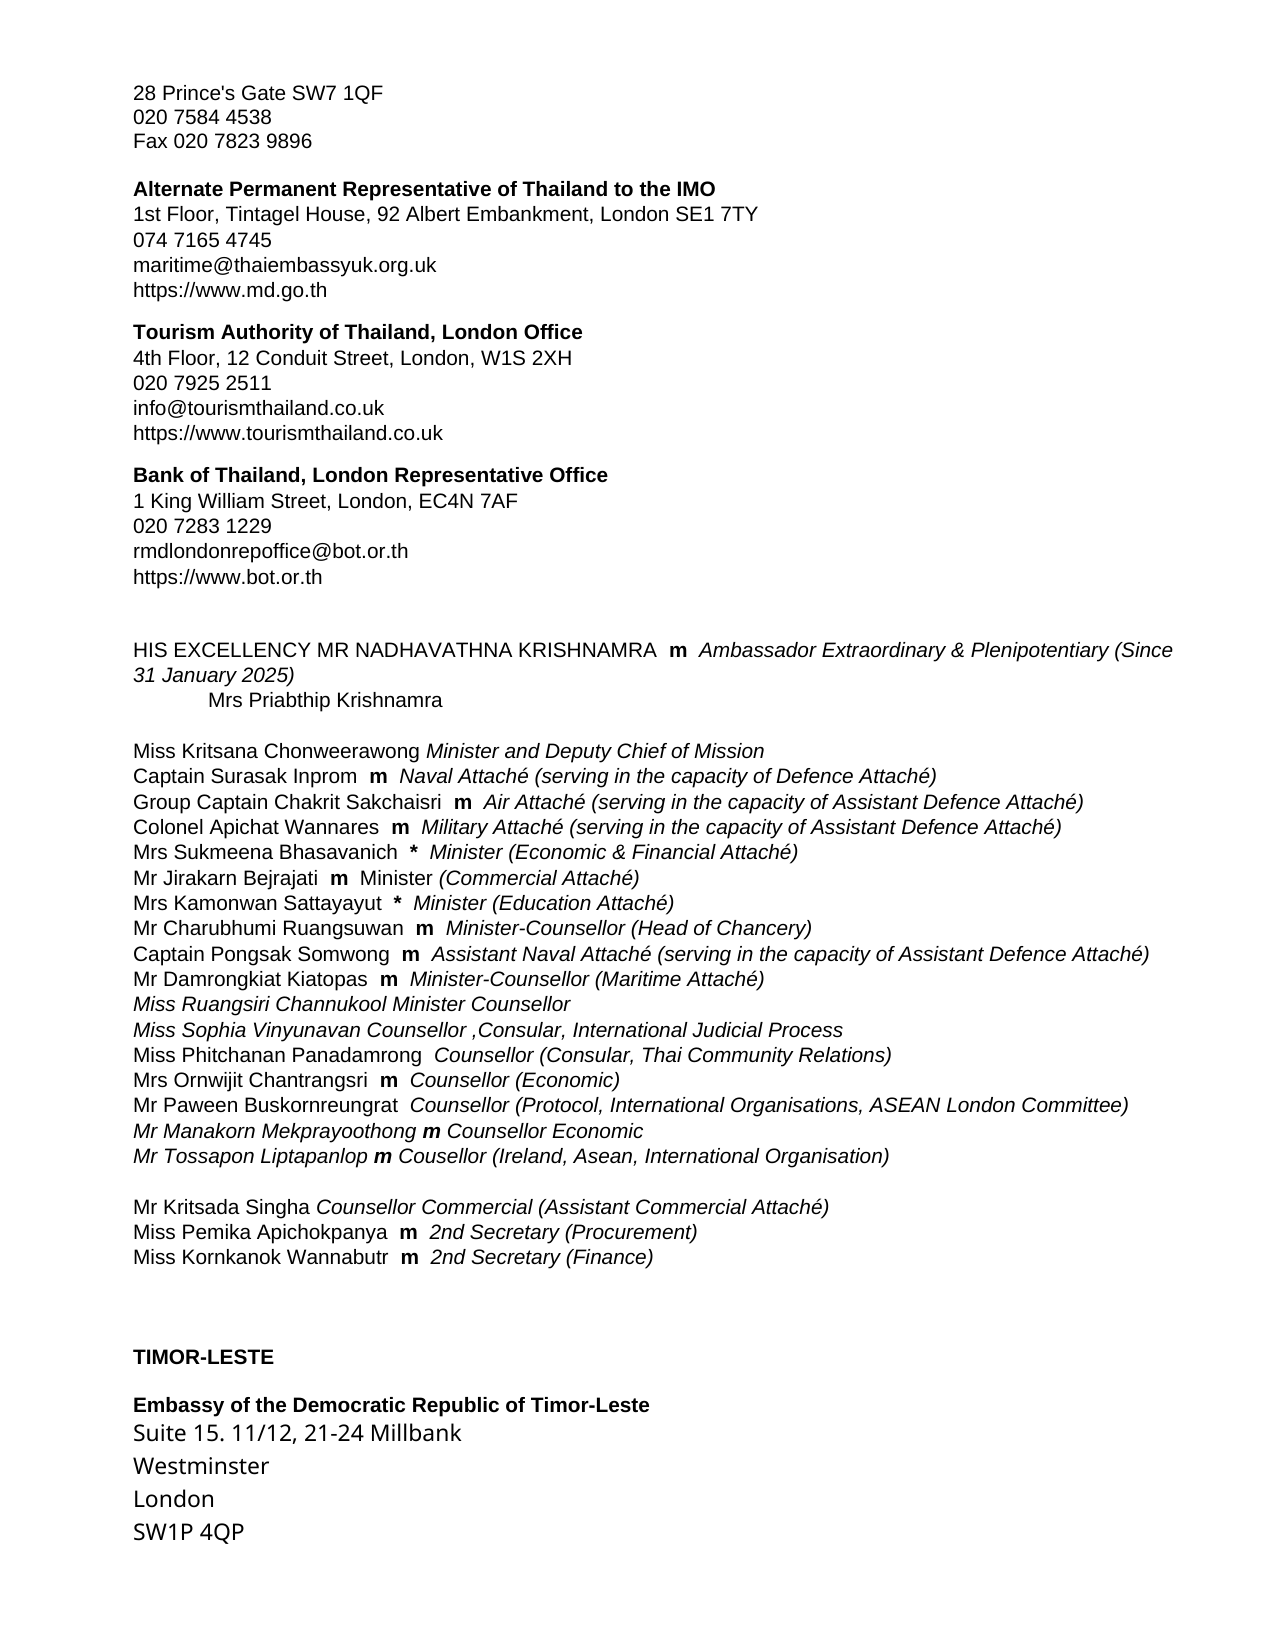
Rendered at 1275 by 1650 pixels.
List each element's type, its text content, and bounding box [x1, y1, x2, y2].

text info@tourismthailand.co.uk [133, 396, 1181, 420]
text https://www.bot.or.th [133, 564, 1181, 588]
text Captain Surasak Inprom m Naval Attaché (serving in the capacity of Defence Attaché) [133, 764, 1181, 788]
text 020 7283 1229 [133, 514, 1181, 538]
text London [133, 1483, 1181, 1514]
text SW1P 4QP [133, 1516, 1181, 1548]
text maritime@thaiembassyuk.org.uk [133, 253, 1181, 277]
text 1 King William Street, London, EC4N 7AF [133, 488, 1181, 512]
text https://www.md.go.th [133, 278, 1181, 302]
text Miss Ruangsiri Channukool Minister Counsellor [133, 992, 1181, 1016]
text Mr Tossapon Liptapanlop m Cousellor (Ireland, Asean, International Organisation) [133, 1144, 1234, 1168]
text HIS EXCELLENCY MR NADHAVATHNA KRISHNAMRA m Ambassador Extraordinary & Plenipotentiary (Since 31 January 2025) [133, 638, 1181, 687]
text Miss Kornkanok Wannabutr m 2nd Secretary (Finance) [133, 1245, 1181, 1269]
text Mr Charubhumi Ruangsuwan m Minister-Counsellor (Head of Chancery) [133, 916, 1181, 940]
text Mrs Ornwijit Chantrangsri m Counsellor (Economic) [133, 1068, 1181, 1092]
text Suite 15. 11/12, 21-24 Millbank [133, 1417, 1181, 1448]
text 1st Floor, Tintagel House, 92 Albert Embankment, London SE1 7TY [133, 202, 1181, 226]
text Mrs Kamonwan Sattayayut * Minister (Education Attaché) [133, 891, 1181, 915]
text Tourism Authority of Thailand, London Office [133, 320, 1181, 344]
text Mrs Sukmeena Bhasavanich * Minister (Economic & Financial Attaché) [133, 840, 1181, 864]
text Mrs Priabthip Krishnamra [133, 688, 1181, 712]
text 020 7925 2511 [133, 371, 1181, 394]
text Mr Paween Buskornreungrat Counsellor (Protocol, International Organisations, ASEAN London Committee) [133, 1093, 1234, 1117]
text Westminster [133, 1450, 1181, 1481]
text Miss Pemika Apichokpanya m 2nd Secretary (Procurement) [133, 1220, 1181, 1244]
text Captain Pongsak Somwong m Assistant Naval Attaché (serving in the capacity of Assistant Defence Attaché) [133, 941, 1244, 965]
text Group Captain Chakrit Sakchaisri m Air Attaché (serving in the capacity of Assistant Defence Attaché) [133, 789, 1181, 813]
text Mr Kritsada Singha Counsellor Commercial (Assistant Commercial Attaché) [133, 1194, 1181, 1218]
text Bank of Thailand, London Representative Office [133, 463, 1181, 487]
text Alternate Permanent Representative of Thailand to the IMO [133, 177, 1181, 201]
text 074 7165 4745 [133, 227, 1181, 251]
text Mr Jirakarn Bejrajati m Minister (Commercial Attaché) [133, 866, 1181, 889]
text 020 7584 4538 [133, 105, 1181, 129]
text 4th Floor, 12 Conduit Street, London, W1S 2XH [133, 345, 1181, 369]
text TIMOR-LESTE [133, 1345, 1181, 1369]
text Miss Phitchanan Panadamrong Counsellor (Consular, Thai Community Relations) [133, 1043, 1181, 1067]
text Colonel Apichat Wannares m Military Attaché (serving in the capacity of Assistant Defence Attaché) [133, 815, 1181, 839]
text Miss Sophia Vinyunavan Counsellor ,Consular, International Judicial Process [133, 1017, 1181, 1041]
text https://www.tourismthailand.co.uk [133, 421, 1181, 445]
text Embassy of the Democratic Republic of Timor-Leste [133, 1393, 1181, 1417]
text Fax 020 7823 9896 [133, 129, 1181, 153]
text 28 Prince's Gate SW7 1QF [133, 81, 1181, 105]
text Mr Manakorn Mekprayoothong m Counsellor Economic [133, 1119, 1234, 1143]
text Miss Kritsana Chonweerawong Minister and Deputy Chief of Mission [133, 739, 1181, 763]
text Mr Damrongkiat Kiatopas m Minister-Counsellor (Maritime Attaché) [133, 967, 1181, 991]
text rmdlondonrepoffice@bot.or.th [133, 539, 1181, 563]
